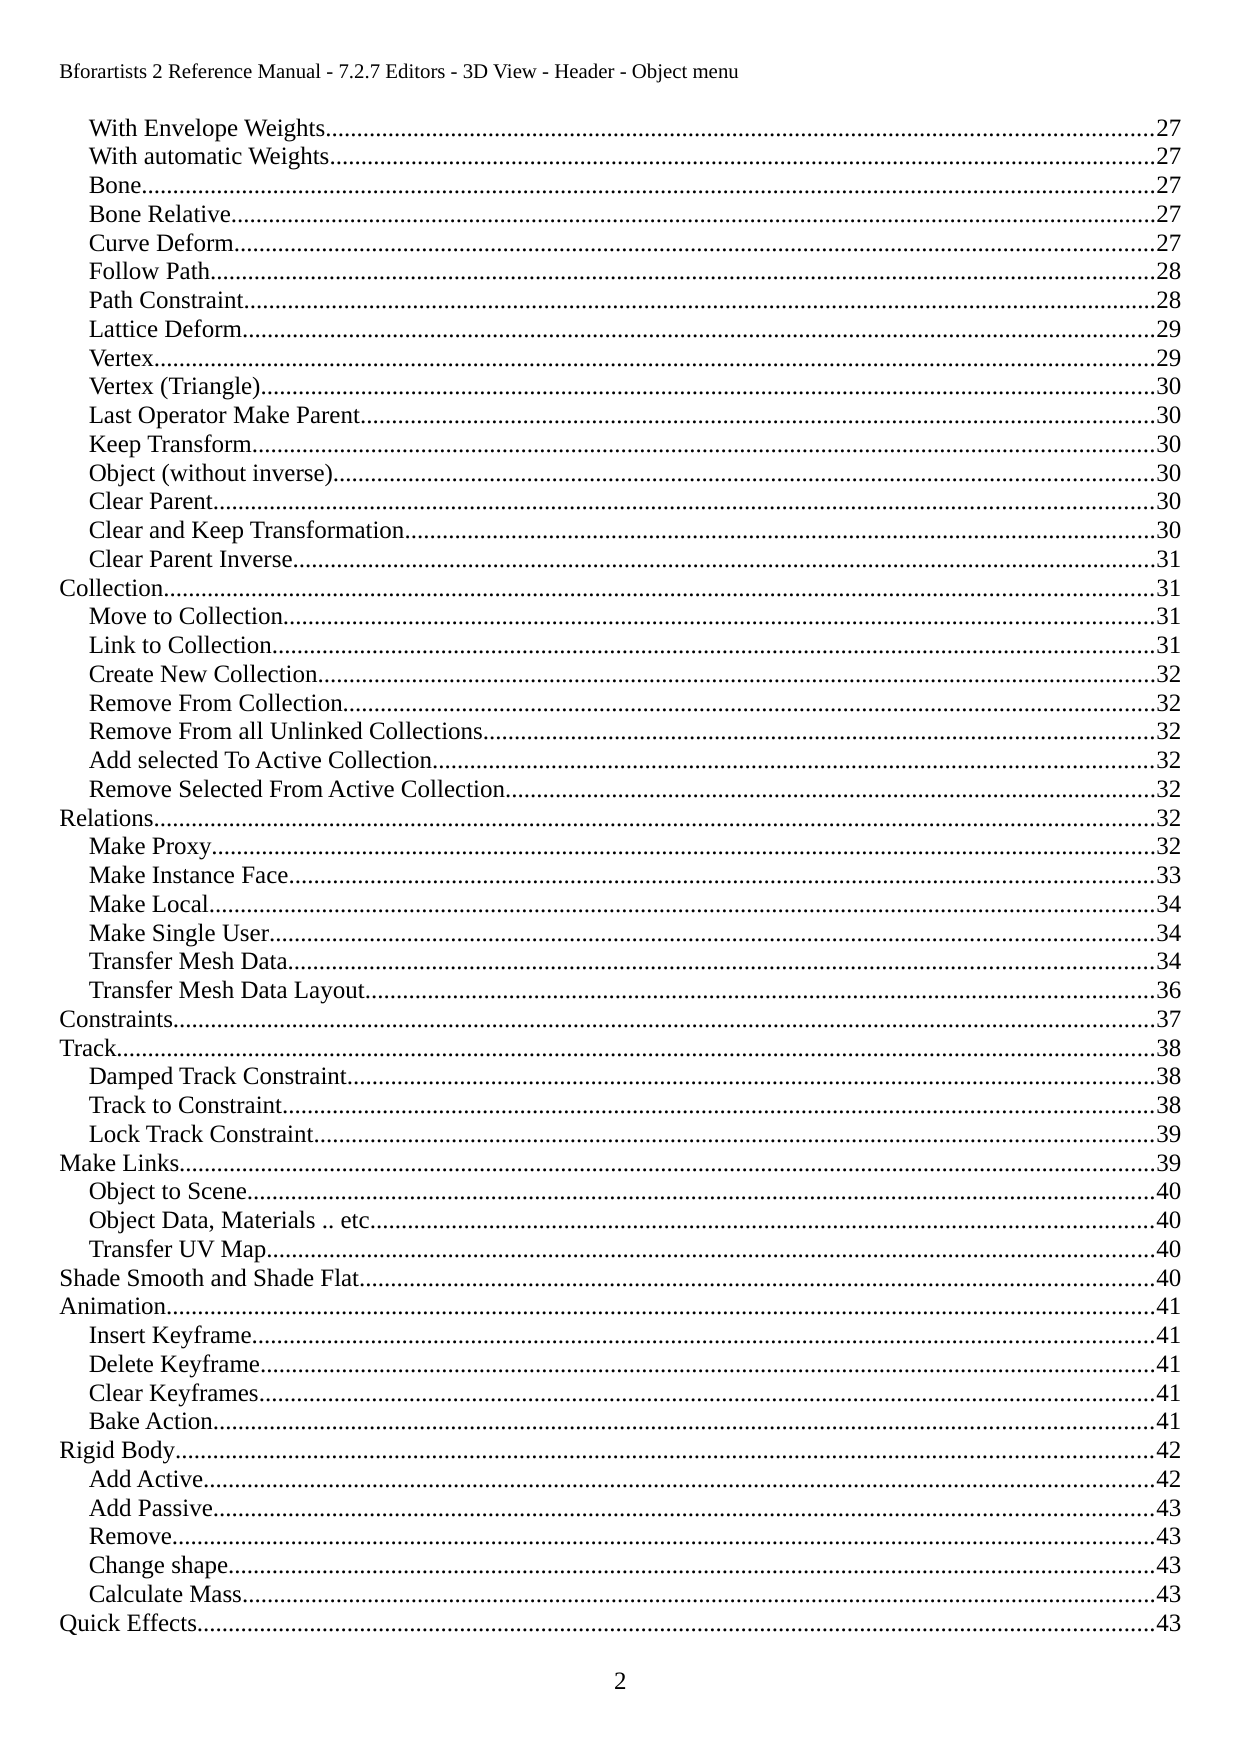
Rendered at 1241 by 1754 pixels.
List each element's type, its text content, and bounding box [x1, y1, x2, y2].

text With automatic Weights 27 [88, 141, 1181, 170]
text Clear Keyframes 41 [88, 1378, 1181, 1406]
text Constraints 37 [59, 1004, 1181, 1033]
text Make Proxy 32 [88, 831, 1181, 860]
text Add Passive 43 [88, 1493, 1181, 1521]
text Shade Smooth and Shade Flat 40 [59, 1263, 1181, 1291]
text Lock Track Constraint 39 [88, 1119, 1181, 1148]
text Object to Scene 40 [88, 1176, 1181, 1205]
text Object (without inverse) 30 [88, 458, 1181, 486]
text Bake Action 41 [88, 1406, 1181, 1435]
text Make Local 34 [88, 889, 1181, 918]
text Track 38 [59, 1033, 1181, 1061]
text Collection 31 [59, 573, 1181, 601]
text Follow Path 28 [88, 256, 1181, 285]
text Object Data, Materials .. etc 40 [88, 1205, 1181, 1234]
text Make Links 39 [59, 1148, 1181, 1176]
text Curve Deform 27 [88, 228, 1181, 256]
text Add Active 42 [88, 1464, 1181, 1493]
text Transfer Mesh Data Layout 36 [88, 975, 1181, 1004]
text Transfer Mesh Data 34 [88, 946, 1181, 975]
text Create New Collection 32 [88, 659, 1181, 688]
text Link to Collection 31 [88, 630, 1181, 659]
text With Envelope Weights 27 [88, 113, 1181, 141]
text Bone Relative 27 [88, 199, 1181, 228]
text Insert Keyframe 41 [88, 1320, 1181, 1349]
text Vertex 29 [88, 343, 1181, 371]
text Delete Keyframe 41 [88, 1349, 1181, 1378]
text Last Operator Make Parent 30 [88, 400, 1181, 429]
text Remove 43 [88, 1521, 1181, 1550]
text Remove From all Unlinked Collections 32 [88, 716, 1181, 745]
text Path Constraint 28 [88, 285, 1181, 314]
text Animation 41 [59, 1291, 1181, 1320]
text Calculate Mass 43 [88, 1579, 1181, 1608]
text Change shape 43 [88, 1550, 1181, 1579]
text Rigid Body 42 [59, 1435, 1181, 1464]
text Lattice Deform 29 [88, 314, 1181, 343]
text Clear and Keep Transformation 30 [88, 515, 1181, 544]
text Remove From Collection 32 [88, 688, 1181, 716]
text Make Single User 34 [88, 918, 1181, 946]
text Clear Parent 30 [88, 486, 1181, 515]
text Transfer UV Map 40 [88, 1234, 1181, 1263]
text Move to Collection 31 [88, 601, 1181, 630]
text Remove Selected From Active Collection 32 [88, 774, 1181, 803]
text Make Instance Face 33 [88, 860, 1181, 889]
text Track to Constraint 38 [88, 1090, 1181, 1119]
text Add selected To Active Collection 32 [88, 745, 1181, 774]
text Vertex (Triangle) 30 [88, 371, 1181, 400]
text Keep Transform 30 [88, 429, 1181, 458]
text Damped Track Constraint 38 [88, 1061, 1181, 1090]
text Bone 27 [88, 170, 1181, 199]
text Clear Parent Inverse 31 [88, 544, 1181, 573]
text Quick Effects 43 [59, 1608, 1181, 1636]
text Relations 32 [59, 803, 1181, 831]
